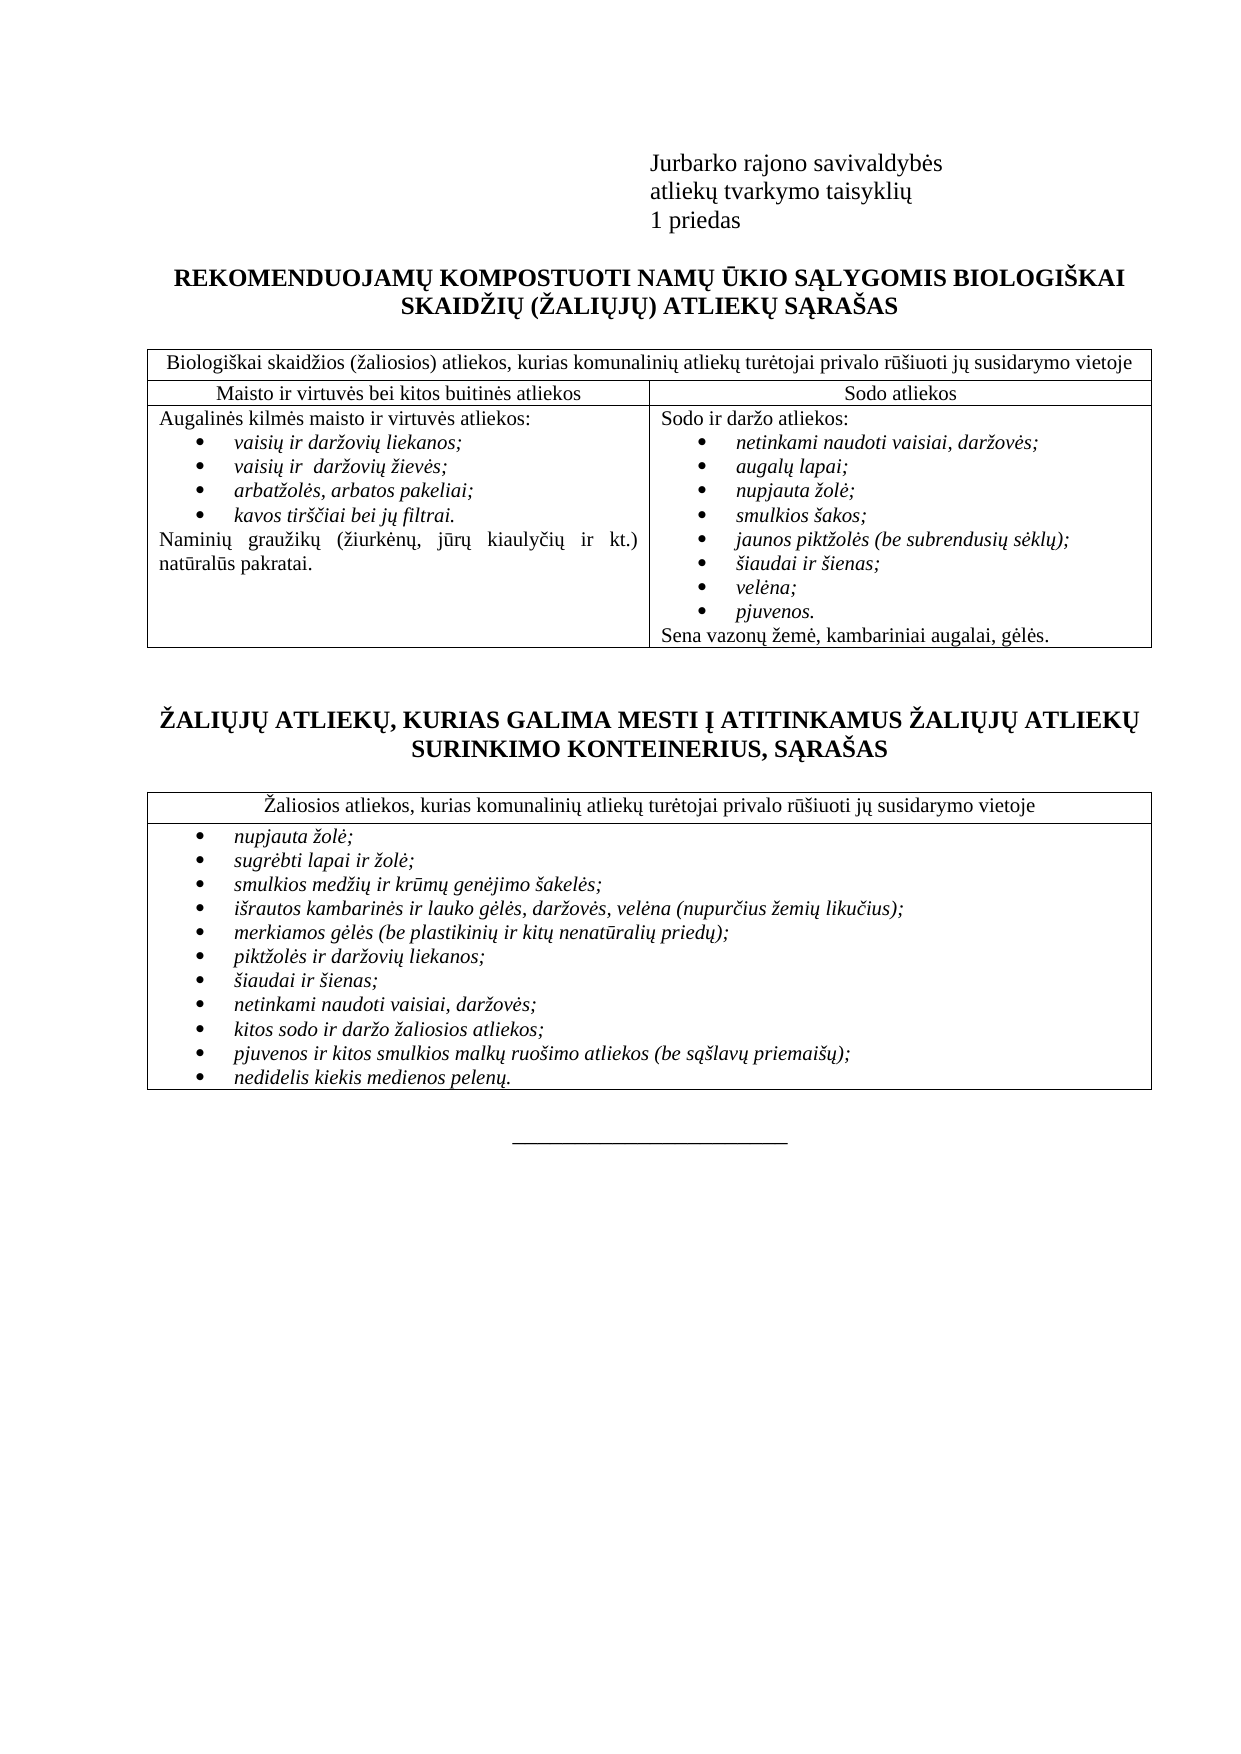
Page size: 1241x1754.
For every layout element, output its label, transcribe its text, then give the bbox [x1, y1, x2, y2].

table_cell Maisto ir virtuvės bei kitos buitinės atliekos [148, 381, 649, 405]
table_cell Sodo atliekos [650, 381, 1151, 405]
table_header Biologiškai skaidžios (žaliosios) atliekos, kurias komunalinių atliekų turėtojai privalo rūšiuoti jų susidarymo vietoje [148, 350, 1151, 380]
text 1 priedas [650, 205, 1152, 234]
text REKOMENDUOJAMŲ KOMPOSTUOTI NAMŲ ŪKIO SĄLYGOMIS BIOLOGIŠKAI SKAIDŽIŲ (ŽALIŲJŲ) ATLIEKŲ SĄRAŠAS [148, 263, 1152, 320]
table_cell  nupjauta žolė;  sugrėbti lapai ir žolė;  smulkios medžių ir krūmų genėjimo šakelės;  išrautos kambarinės ir lauko gėlės, daržovės, velėna (nupurčius žemių likučius);  merkiamos gėlės (be plastikinių ir kitų nenatūralių priedų);  piktžolės ir daržovių liekanos;  šiaudai ir šienas;  netinkami naudoti vaisiai, daržovės;  kitos sodo ir daržo žaliosios atliekos;  pjuvenos ir kitos smulkios malkų ruošimo atliekos (be sąšlavų priemaišų);  nedidelis kiekis medienos pelenų. [148, 824, 1151, 1089]
table_cell Augalinės kilmės maisto ir virtuvės atliekos:  vaisių ir daržovių liekanos;  vaisių ir daržovių žievės;  arbatžolės, arbatos pakeliai;  kavos tirščiai bei jų filtrai. Naminių graužikų (žiurkėnų, jūrų kiaulyčių ir kt.) natūralūs pakratai. [148, 406, 649, 647]
text ŽALIŲJŲ ATLIEKŲ, KURIAS GALIMA MESTI Į ATITINKAMUS ŽALIŲJŲ ATLIEKŲ SURINKIMO KONTEINERIUS, SĄRAŠAS [148, 705, 1152, 763]
text ______________________ [148, 1118, 1152, 1147]
text Jurbarko rajono savivaldybės [650, 148, 1152, 176]
table_cell Sodo ir daržo atliekos:  netinkami naudoti vaisiai, daržovės;  augalų lapai;  nupjauta žolė;  smulkios šakos;  jaunos piktžolės (be subrendusių sėklų);  šiaudai ir šienas;  velėna;  pjuvenos. Sena vazonų žemė, kambariniai augalai, gėlės. [650, 406, 1151, 647]
table_header Žaliosios atliekos, kurias komunalinių atliekų turėtojai privalo rūšiuoti jų susidarymo vietoje [148, 793, 1151, 823]
text atliekų tvarkymo taisyklių [650, 176, 1152, 205]
